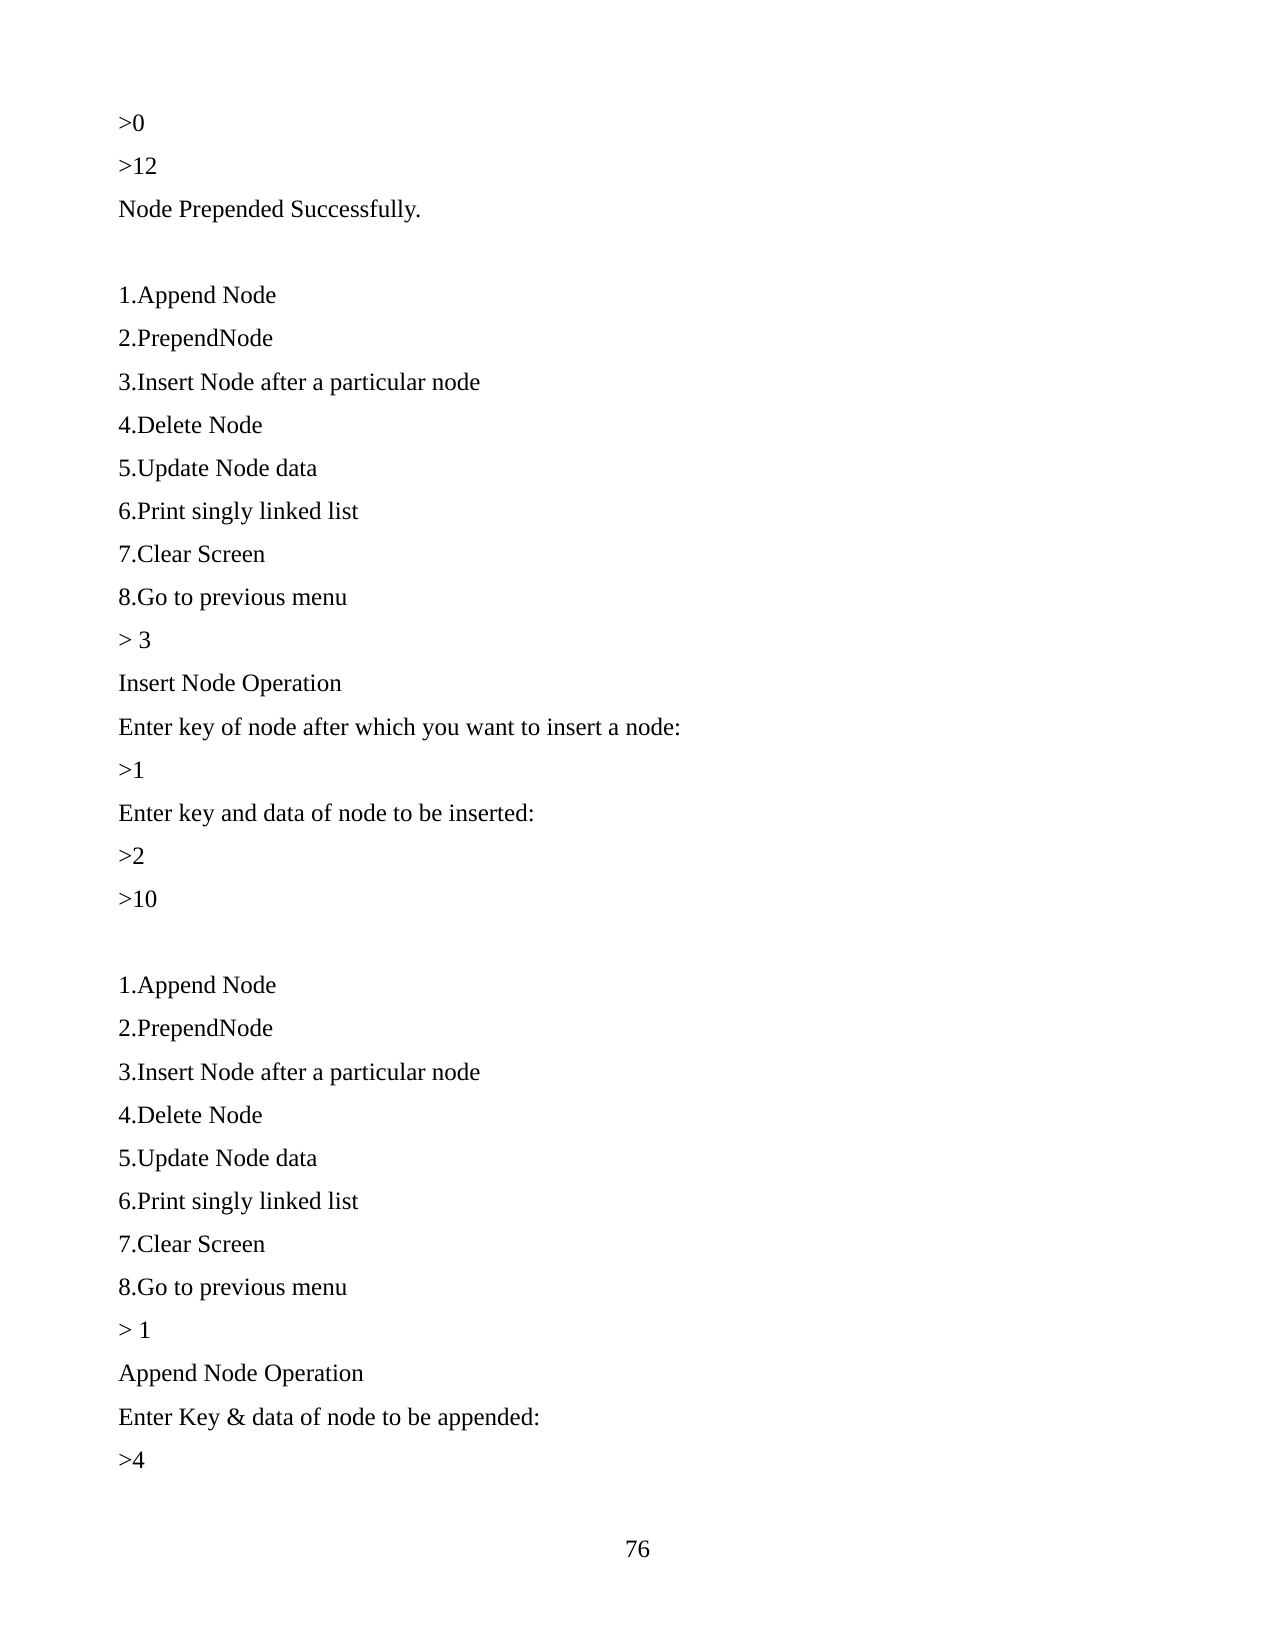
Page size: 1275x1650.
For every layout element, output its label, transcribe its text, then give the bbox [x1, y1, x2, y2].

text >10 [118, 884, 1157, 913]
text 2.PrependNode [118, 323, 1157, 352]
text Append Node Operation [118, 1358, 1157, 1387]
text 4.Delete Node [118, 1100, 1157, 1128]
text 7.Clear Screen [118, 1229, 1157, 1258]
text 6.Print singly linked list [118, 1186, 1157, 1215]
text >4 [118, 1445, 1157, 1473]
text 3.Insert Node after a particular node [118, 367, 1157, 395]
text >0 [118, 108, 1157, 137]
text 1.Append Node [118, 280, 1157, 309]
text 4.Delete Node [118, 410, 1157, 438]
text 5.Update Node data [118, 453, 1157, 482]
text 1.Append Node [118, 970, 1157, 999]
text 8.Go to previous menu [118, 582, 1157, 611]
text 2.PrependNode [118, 1013, 1157, 1042]
text Insert Node Operation [118, 668, 1157, 697]
text >2 [118, 841, 1157, 870]
text >1 [118, 755, 1157, 783]
text Enter key and data of node to be inserted: [118, 798, 1157, 827]
text 3.Insert Node after a particular node [118, 1057, 1157, 1085]
text > 1 [118, 1315, 1157, 1344]
text Enter Key & data of node to be appended: [118, 1402, 1157, 1430]
text 6.Print singly linked list [118, 496, 1157, 525]
text 5.Update Node data [118, 1143, 1157, 1172]
text Enter key of node after which you want to insert a node: [118, 712, 1157, 740]
text > 3 [118, 625, 1157, 654]
text >12 [118, 151, 1157, 180]
text Node Prepended Successfully. [118, 194, 1157, 223]
text 7.Clear Screen [118, 539, 1157, 568]
text 8.Go to previous menu [118, 1272, 1157, 1301]
